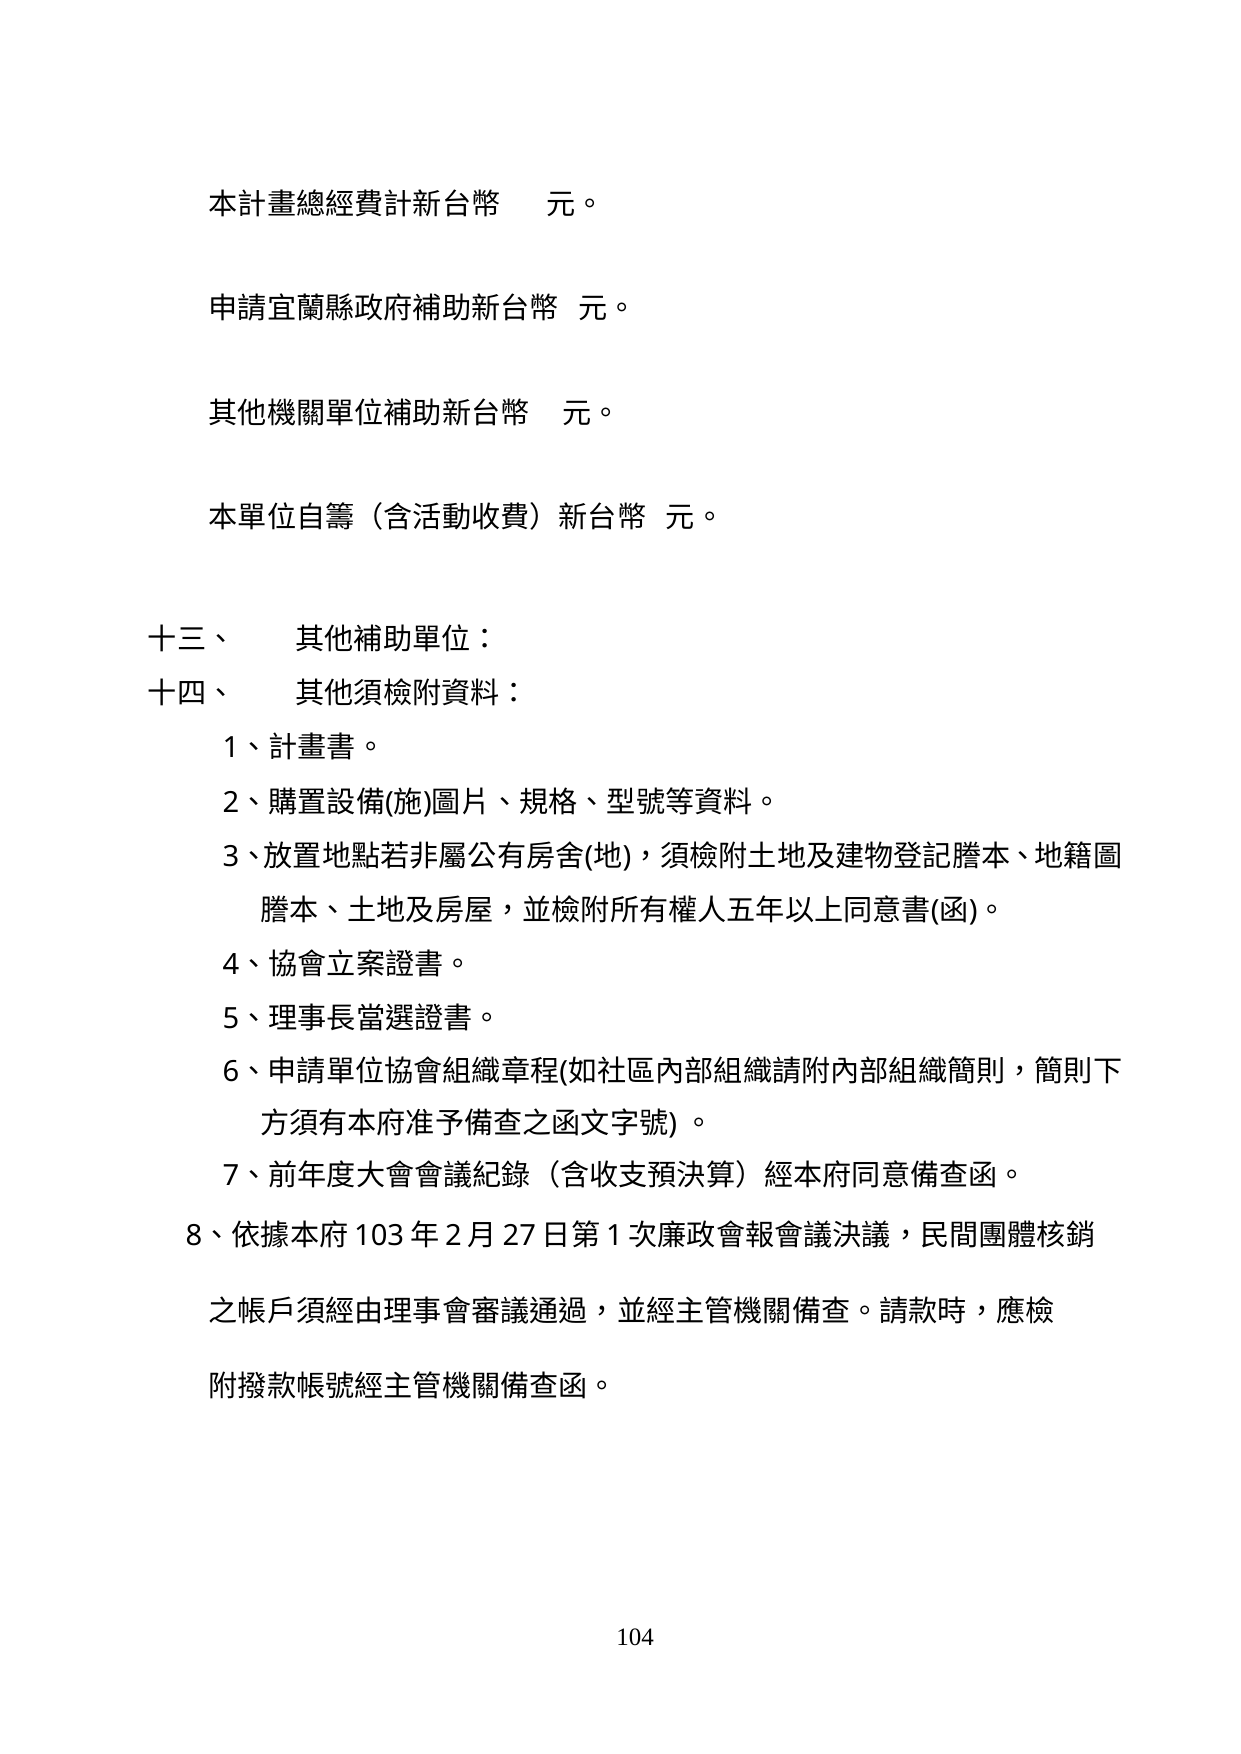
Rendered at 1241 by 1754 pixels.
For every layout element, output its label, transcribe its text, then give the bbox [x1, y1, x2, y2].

text 附撥款帳號經主管機關備查函。 [148, 1346, 1122, 1421]
text 4、協會立案證書。 [222, 931, 1122, 985]
text 1、計畫書。 [222, 714, 1122, 769]
text 5、理事長當選證書。 [222, 985, 1122, 1039]
text 7、前年度大會會議紀錄（含收支預決算）經本府同意備查函。 [222, 1144, 1122, 1196]
text 8、依據本府103年2月27日第1次廉政會報會議決議，民間團體核銷 [148, 1196, 1122, 1271]
list 其他須檢附資料： [148, 660, 1122, 714]
text 6、申請單位協會組織章程(如社區內部組織請附內部組織簡則，簡則下方須有本府准予備查之函文字號) 。 [222, 1039, 1122, 1144]
list 其他補助單位： [148, 606, 1122, 660]
text 本單位自籌（含活動收費）新台幣 元。 [148, 477, 1122, 552]
text 2、購置設備(施)圖片、規格、型號等資料。 [222, 769, 1122, 823]
text 申請宜蘭縣政府補助新台幣 元。 [148, 269, 1122, 344]
text 其他機關單位補助新台幣 元。 [148, 373, 1122, 448]
text 本計畫總經費計新台幣 元。 [148, 164, 1122, 239]
text 之帳戶須經由理事會審議通過，並經主管機關備查。請款時，應檢 [148, 1271, 1122, 1346]
text 3、放置地點若非屬公有房舍(地)，須檢附土地及建物登記謄本、地籍圖謄本、土地及房屋，並檢附所有權人五年以上同意書(函)。 [222, 823, 1122, 931]
